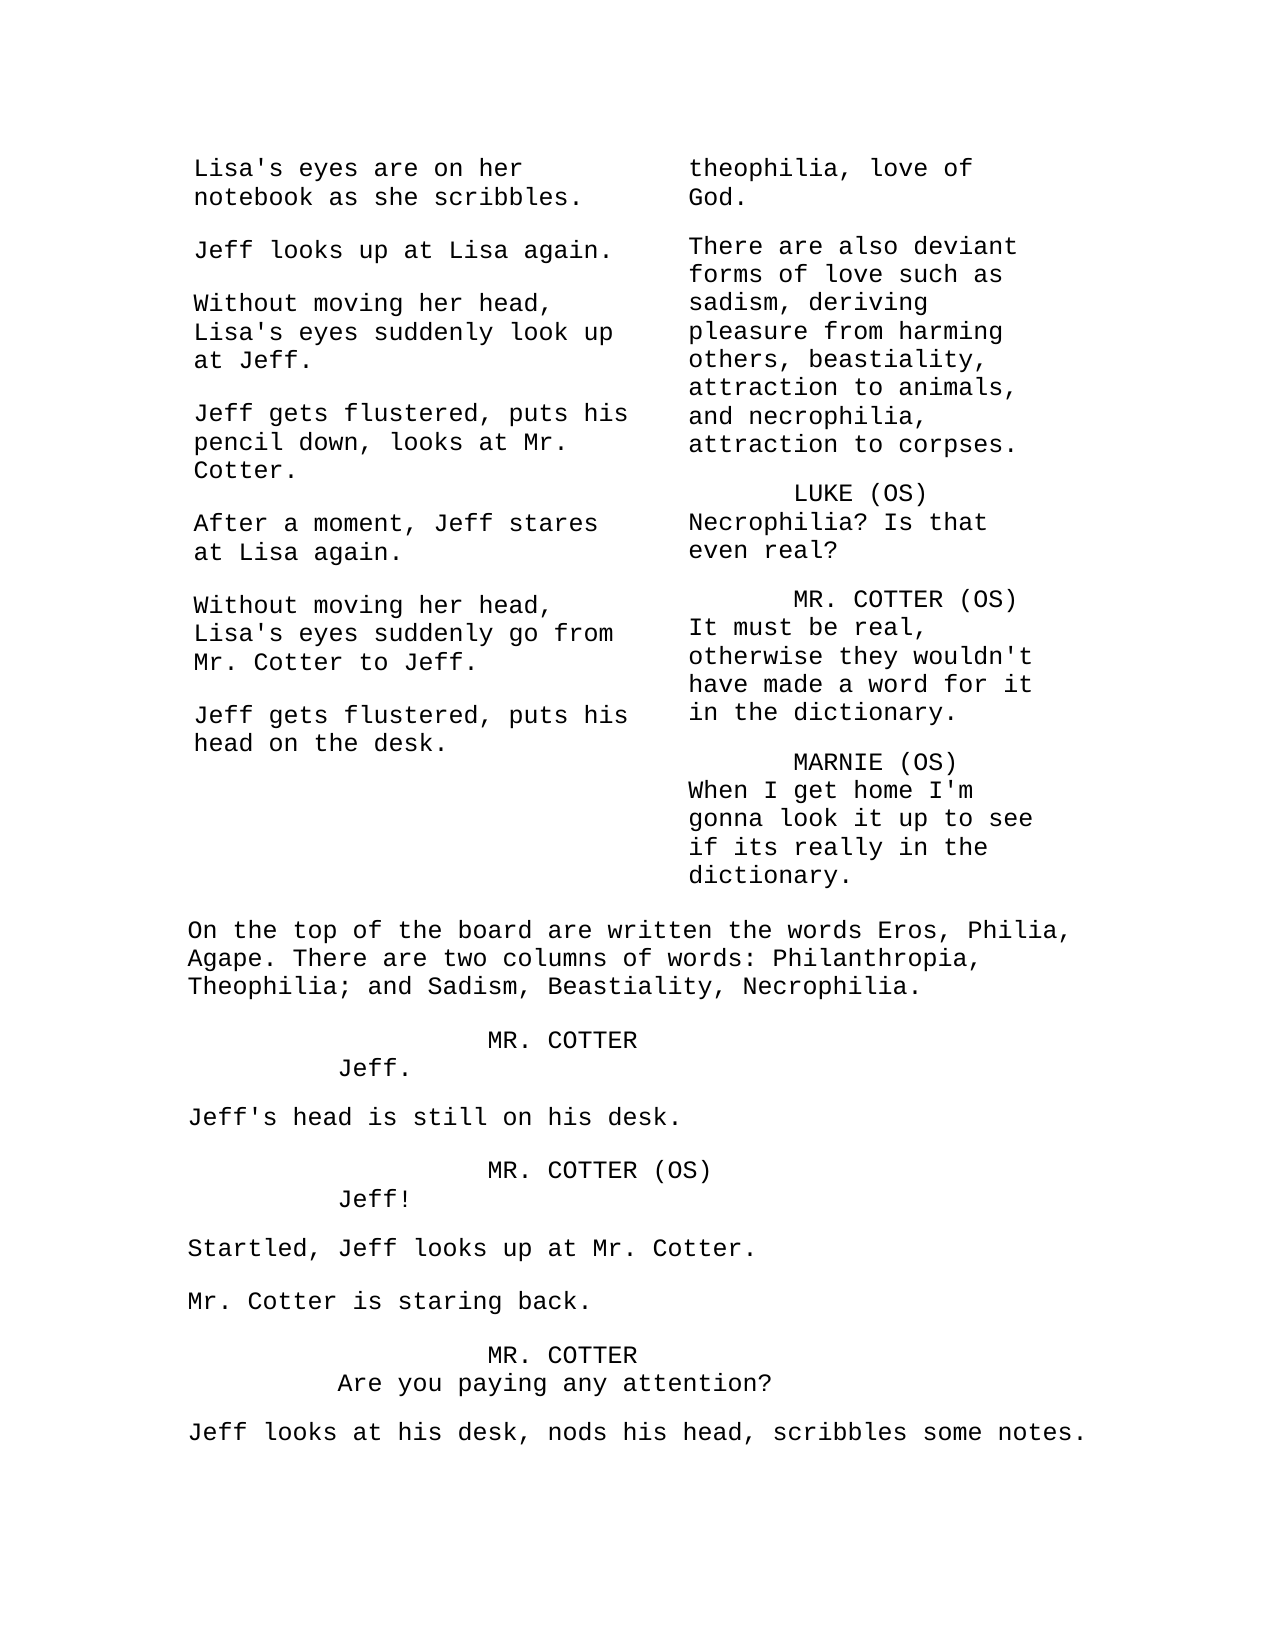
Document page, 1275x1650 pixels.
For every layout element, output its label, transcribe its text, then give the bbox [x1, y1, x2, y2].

table_header theophilia, love of God. There are also deviant forms of love such as sadism, deriving pleasure from harming others, beastiality, attraction to animals, and necrophilia, attraction to corpses. LUKE (OS) Necrophilia? Is that even real? MR. COTTER (OS) It must be real, otherwise they wouldn't have made a word for it in the dictionary. MARNIE (OS) When I get home I'm gonna look it up to see if its really in the dictionary. [638, 150, 1087, 917]
table_header Lisa's eyes are on her notebook as she scribbles. Jeff looks up at Lisa again. Without moving her head, Lisa's eyes suddenly look up at Jeff. Jeff gets flustered, puts his pencil down, looks at Mr. Cotter. After a moment, Jeff stares at Lisa again. Without moving her head, Lisa's eyes suddenly go from Mr. Cotter to Jeff. Jeff gets flustered, puts his head on the desk. [188, 150, 637, 917]
text MR. COTTER (OS) [187, 1158, 1087, 1186]
text Mr. Cotter is staring back. [187, 1289, 1087, 1317]
text On the top of the board are written the words Eros, Philia, Agape. There are two columns of words: Philanthropia, Theophilia; and Sadism, Beastiality, Necrophilia. [187, 917, 1087, 1002]
text MR. COTTER [187, 1342, 1087, 1371]
text Jeff's head is still on his desk. [187, 1105, 1087, 1133]
text Jeff! [337, 1186, 937, 1215]
text Jeff. [337, 1056, 937, 1084]
text Jeff looks at his desk, nods his head, scribbles some notes. [187, 1420, 1087, 1448]
text MR. COTTER [187, 1027, 1087, 1056]
text Are you paying any attention? [337, 1371, 937, 1399]
text Startled, Jeff looks up at Mr. Cotter. [187, 1236, 1087, 1264]
